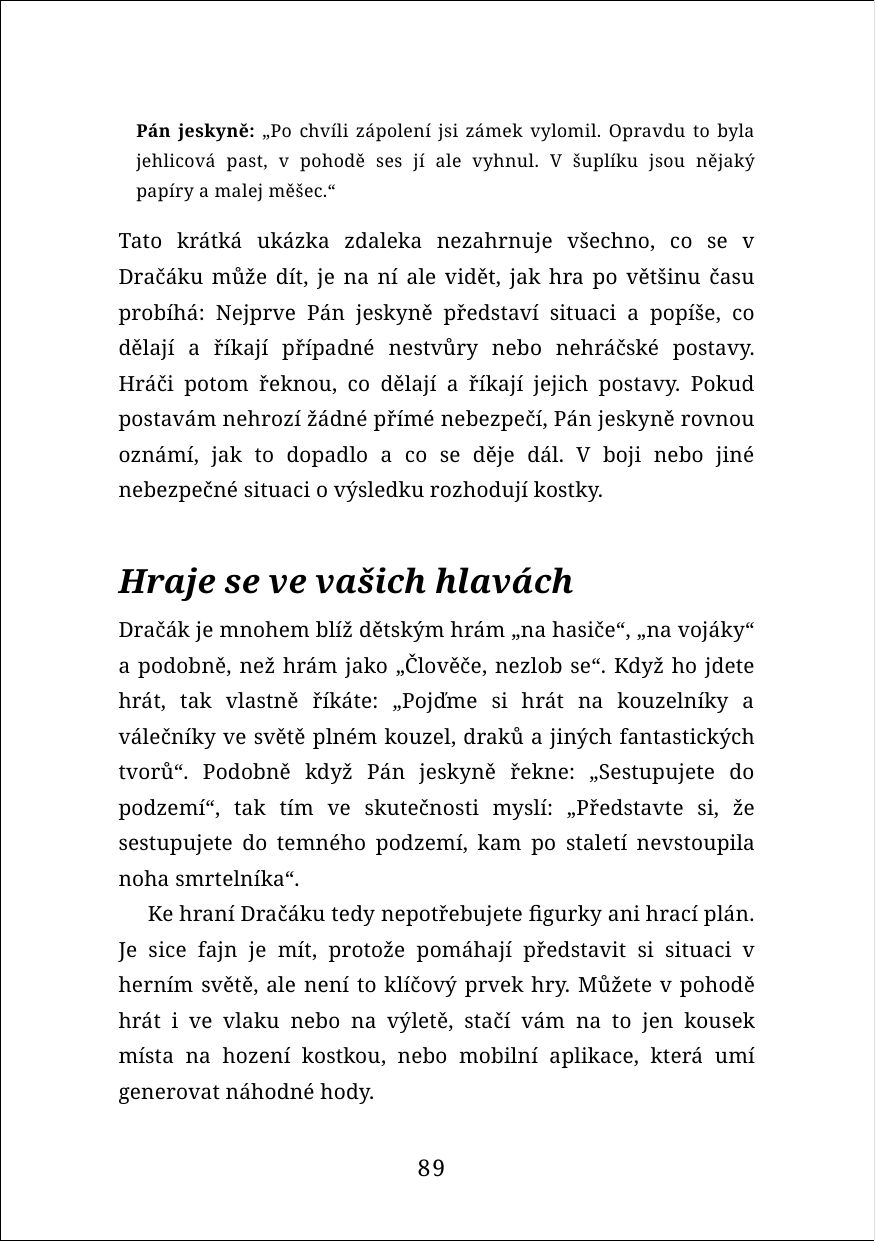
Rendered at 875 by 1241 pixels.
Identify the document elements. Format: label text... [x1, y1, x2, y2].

text Pán jeskyně: „Po chvíli zápolení jsi zámek vylomil. Opravdu to byla jehlicová past, v pohodě ses jí ale vyhnul. V šuplíku jsou nějaký papíry a malej měšec.“ [136, 118, 756, 203]
subtitle Hraje se ve vašich hlavách [118, 558, 756, 603]
text Dračák je mnohem blíž dětským hrám „na hasiče“, „na vojáky“ a podobně, než hrám jako „Člověče, nezlob se“. Když ho jdete hrát, tak vlastně říkáte: „Pojďme si hrát na kouzelníky a válečníky ve světě plném kouzel, draků a jiných fantastických tvorů“. Podobně když Pán jeskyně řekne: „Sestupujete do podzemí“, tak tím ve skutečnosti myslí: „Představte si, že sestupujete do temného podzemí, kam po staletí nevstoupila noha smrtelníka“. Ke hraní Dračáku tedy nepotřebujete figurky ani hrací plán. Je sice fajn je mít, protože pomáhají představit si situaci v herním světě, ale není to klíčový prvek hry. Můžete v pohodě hrát i ve vlaku nebo na výletě, stačí vám na to jen kousek místa na hození kostkou, nebo mobilní aplikace, která umí generovat náhodné hody. [118, 615, 756, 1105]
text Tato krátká ukázka zdaleka nezahrnuje všechno, co se v Dračáku může dít, je na ní ale vidět, jak hra po většinu času probíhá: Nejprve Pán jeskyně představí situaci a popíše, co dělají a říkají případné nestvůry nebo nehráčské postavy. Hráči potom řeknou, co dělají a říkají jejich postavy. Pokud postavám nehrozí žádné přímé nebezpečí, Pán jeskyně rovnou oznámí, jak to dopadlo a co se děje dál. V boji nebo jiné nebezpečné situaci o výsledku rozhodují kostky. [118, 227, 756, 504]
